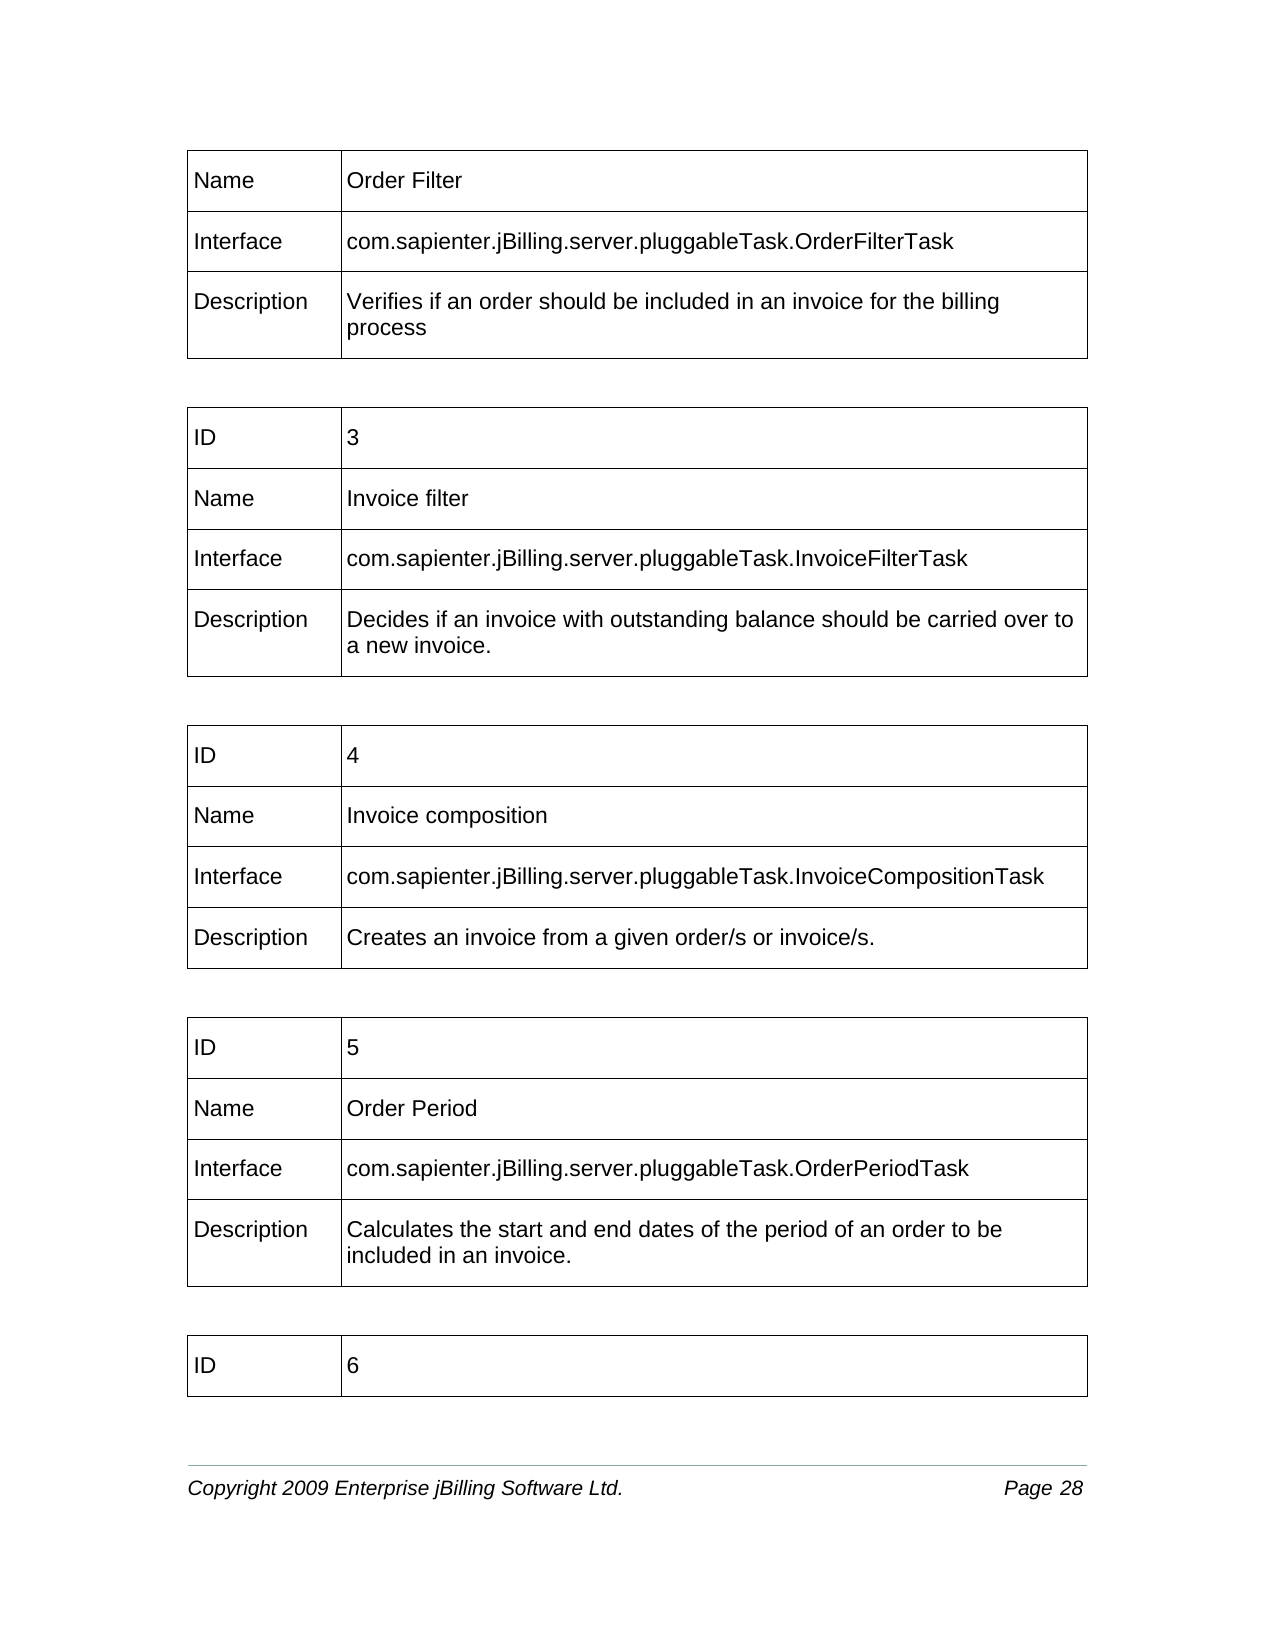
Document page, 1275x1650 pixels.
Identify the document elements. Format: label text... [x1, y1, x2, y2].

table_cell com.sapienter.jBilling.server.pluggableTask.OrderPeriodTask [342, 1140, 1087, 1199]
table_header ID [188, 408, 341, 468]
table_cell Interface [188, 212, 341, 271]
table_cell Order Period [342, 1079, 1087, 1138]
table_cell com.sapienter.jBilling.server.pluggableTask.InvoiceCompositionTask [342, 847, 1087, 907]
table_cell com.sapienter.jBilling.server.pluggableTask.InvoiceFilterTask [342, 530, 1087, 589]
table_header 4 [342, 726, 1087, 786]
table_cell Description [188, 272, 341, 358]
table_cell Name [188, 151, 341, 211]
table_cell Interface [188, 530, 341, 589]
table_cell Verifies if an order should be included in an invoice for the billing process [342, 272, 1087, 358]
table_cell Name [188, 469, 341, 528]
table_cell com.sapienter.jBilling.server.pluggableTask.OrderFilterTask [342, 212, 1087, 271]
table_cell Interface [188, 1140, 341, 1199]
table_cell Description [188, 1200, 341, 1286]
table_header 3 [342, 408, 1087, 468]
table_cell Description [188, 908, 341, 968]
table_cell Interface [188, 847, 341, 907]
table_header 5 [342, 1018, 1087, 1078]
table_cell Invoice composition [342, 787, 1087, 846]
table_cell Name [188, 787, 341, 846]
table_cell Description [188, 590, 341, 676]
table_cell Invoice filter [342, 469, 1087, 528]
table_cell Decides if an invoice with outstanding balance should be carried over to a new invoice. [342, 590, 1087, 676]
table_cell Name [188, 1079, 341, 1138]
table_header ID [188, 726, 341, 786]
table_header 6 [342, 1336, 1087, 1396]
table_cell Calculates the start and end dates of the period of an order to be included in an invoice. [342, 1200, 1087, 1286]
table_cell Creates an invoice from a given order/s or invoice/s. [342, 908, 1087, 968]
table_header ID [188, 1018, 341, 1078]
table_header ID [188, 1336, 341, 1396]
table_cell Order Filter [342, 151, 1087, 211]
